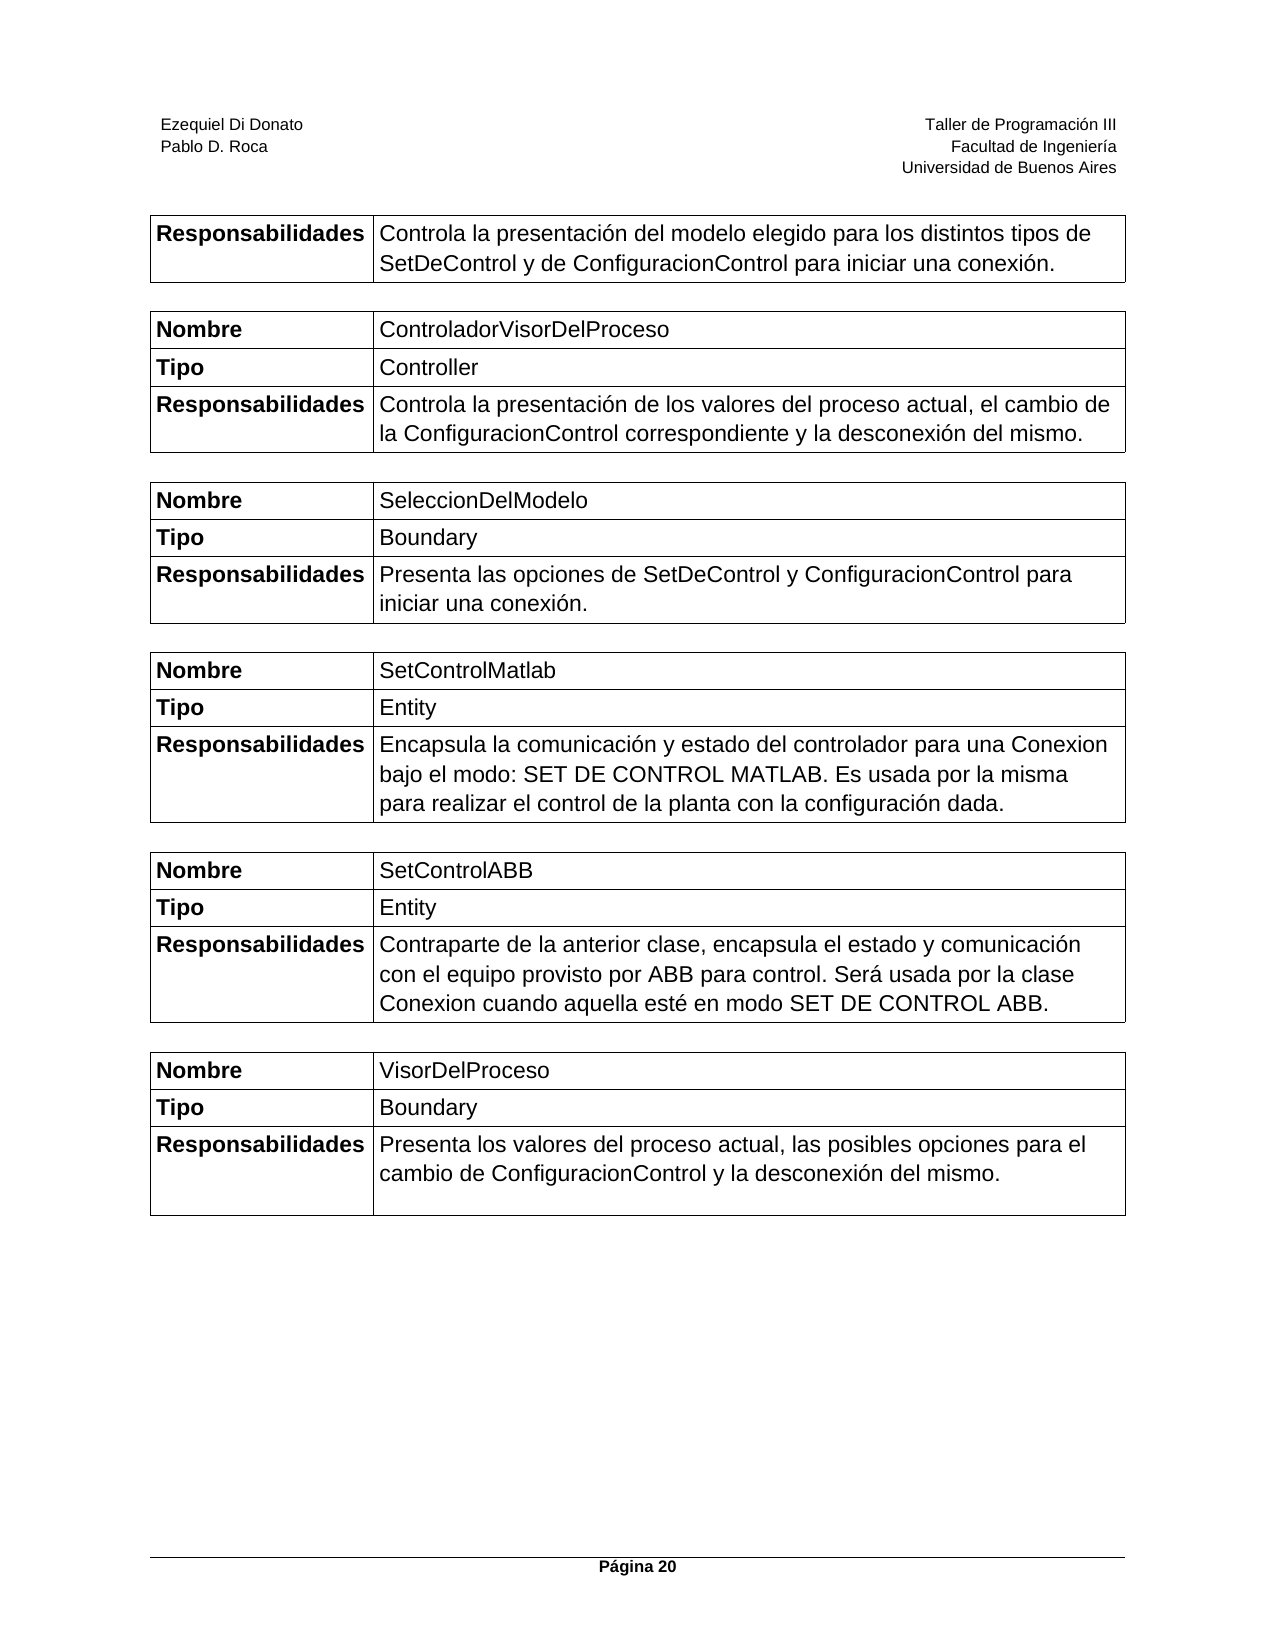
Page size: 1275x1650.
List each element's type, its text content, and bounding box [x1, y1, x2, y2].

table_header Nombre [151, 853, 373, 889]
table_cell Tipo [151, 349, 373, 386]
table_cell Boundary [374, 1090, 1125, 1126]
table_cell Entity [374, 690, 1125, 726]
table_cell Responsabilidades [151, 216, 373, 282]
table_cell Responsabilidades [151, 387, 373, 452]
table_header SetControlMatlab [374, 653, 1125, 689]
table_cell Tipo [151, 890, 373, 926]
table_cell Tipo [151, 1090, 373, 1126]
table_cell Controla la presentación del modelo elegido para los distintos tipos de SetDeControl y de ConfiguracionControl para iniciar una conexión. [374, 216, 1125, 282]
table_cell Responsabilidades [151, 1127, 373, 1215]
table_cell Controller [374, 349, 1125, 386]
table_cell Controla la presentación de los valores del proceso actual, el cambio de la ConfiguracionControl correspondiente y la desconexión del mismo. [374, 387, 1125, 452]
table_cell Tipo [151, 690, 373, 726]
table_cell Presenta las opciones de SetDeControl y ConfiguracionControl para iniciar una conexión. [374, 557, 1125, 622]
table_cell Entity [374, 890, 1125, 926]
table_header ControladorVisorDelProceso [374, 312, 1125, 348]
table_cell Tipo [151, 520, 373, 556]
table_cell Responsabilidades [151, 927, 373, 1022]
table_header Nombre [151, 312, 373, 348]
table_cell Presenta los valores del proceso actual, las posibles opciones para el cambio de ConfiguracionControl y la desconexión del mismo. [374, 1127, 1125, 1215]
table_cell Boundary [374, 520, 1125, 556]
table_header SeleccionDelModelo [374, 483, 1125, 519]
table_cell Responsabilidades [151, 727, 373, 822]
table_cell Responsabilidades [151, 557, 373, 622]
table_header Nombre [151, 483, 373, 519]
table_cell Contraparte de la anterior clase, encapsula el estado y comunicación con el equipo provisto por ABB para control. Será usada por la clase Conexion cuando aquella esté en modo SET DE CONTROL ABB. [374, 927, 1125, 1022]
table_header VisorDelProceso [374, 1053, 1125, 1089]
table_header SetControlABB [374, 853, 1125, 889]
table_header Nombre [151, 653, 373, 689]
table_cell Encapsula la comunicación y estado del controlador para una Conexion bajo el modo: SET DE CONTROL MATLAB. Es usada por la misma para realizar el control de la planta con la configuración dada. [374, 727, 1125, 822]
table_header Nombre [151, 1053, 373, 1089]
